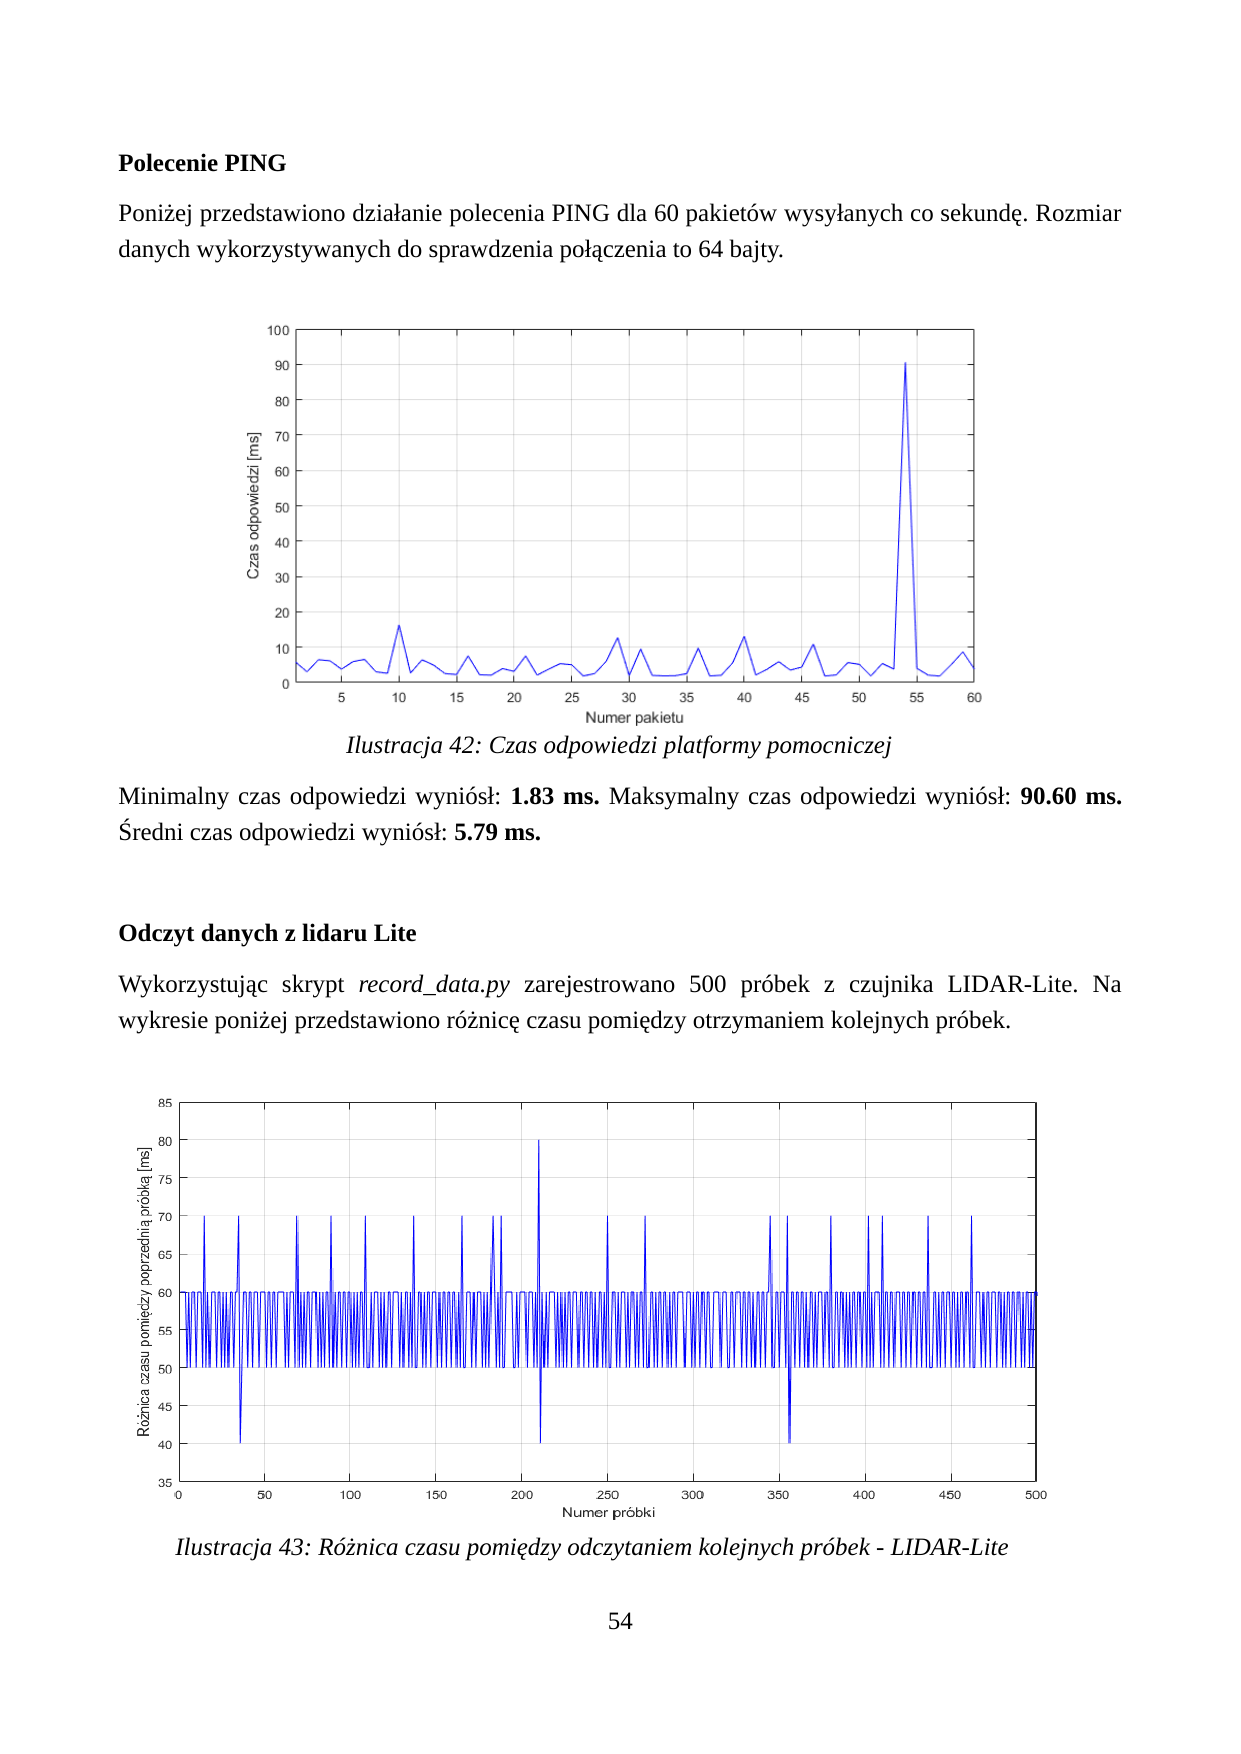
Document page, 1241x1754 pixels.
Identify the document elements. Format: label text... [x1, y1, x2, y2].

text Wykorzystując skrypt record_data.py zarejestrowano 500 próbek z czujnika LIDAR-Lite. Na wykresie poniżej przedstawiono różnicę czasu pomiędzy otrzymaniem kolejnych próbek. [118, 969, 1122, 1033]
text Odczyt danych z lidaru Lite [118, 918, 1122, 947]
text Ilustracja 42: Czas odpowiedzi platformy pomocniczej [183, 730, 1057, 759]
picture [182, 297, 1058, 730]
text Minimalny czas odpowiedzi wyniósł: 1.83 ms. Maksymalny czas odpowiedzi wyniósł: 90.60 ms. Średni czas odpowiedzi wyniósł: 5.79 ms. [118, 781, 1122, 845]
text Polecenie PING [118, 148, 1122, 176]
picture [118, 1068, 1069, 1532]
text Poniżej przedstawiono działanie polecenia PING dla 60 pakietów wysyłanych co sekundę. Rozmiar danych wykorzystywanych do sprawdzenia połączenia to 64 bajty. [118, 198, 1122, 263]
text Ilustracja 43: Różnica czasu pomiędzy odczytaniem kolejnych próbek - LIDAR-Lite [118, 1532, 1068, 1561]
